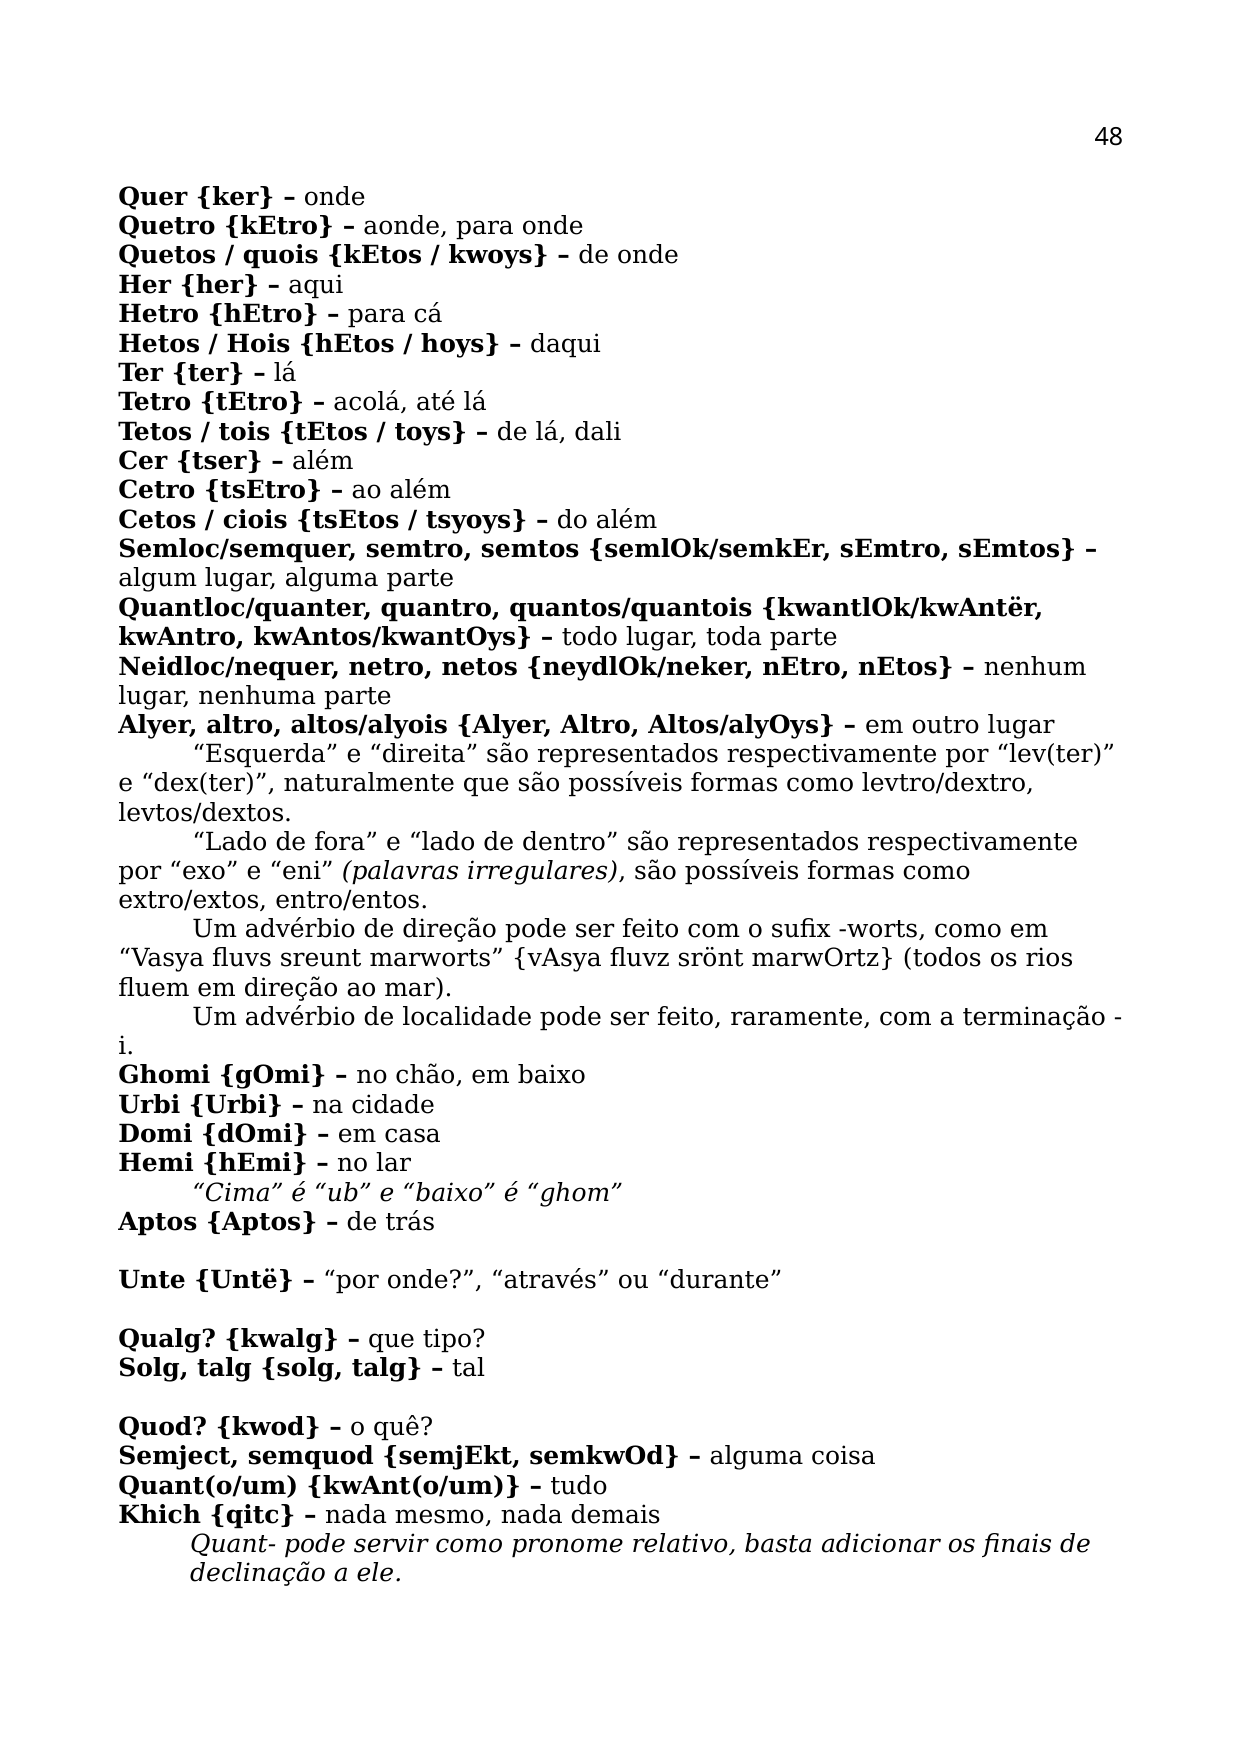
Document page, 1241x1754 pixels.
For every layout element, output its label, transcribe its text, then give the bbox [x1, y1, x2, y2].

text Semloc/semquer, semtro, semtos {semlOk/semkEr, sEmtro, sEmtos} – algum lugar, alguma parte [118, 534, 1123, 593]
text Tetro {tEtro} – acolá, até lá [118, 387, 1123, 417]
text Um advérbio de direção pode ser feito com o sufix -worts, como em “Vasya fluvs sreunt marworts” {vAsya fluvz srönt marwOrtz} (todos os rios fluem em direção ao mar). [118, 914, 1123, 1002]
text Qualg? {kwalg} – que tipo? [118, 1324, 1123, 1353]
text “Lado de fora” e “lado de dentro” são representados respectivamente por “exo” e “eni” (palavras irregulares), são possíveis formas como extro/extos, entro/entos. [118, 827, 1123, 914]
text Quetro {kEtro} – aonde, para onde [118, 211, 1123, 240]
text Khich {qitc} – nada mesmo, nada demais [118, 1500, 1123, 1529]
text Aptos {Aptos} – de trás [118, 1207, 1123, 1236]
text Um advérbio de localidade pode ser feito, raramente, com a terminação -i. [118, 1002, 1123, 1060]
text Alyer, altro, altos/alyois {Alyer, Altro, Altos/alyOys} – em outro lugar [118, 710, 1123, 739]
text Neidloc/nequer, netro, netos {neydlOk/neker, nEtro, nEtos} – nenhum lugar, nenhuma parte [118, 651, 1123, 710]
text Unte {Untë} – “por onde?”, “através” ou “durante” [118, 1265, 1123, 1295]
text Solg, talg {solg, talg} – tal [118, 1353, 1123, 1383]
text Tetos / tois {tEtos / toys} – de lá, dali [118, 417, 1123, 446]
text Quetos / quois {kEtos / kwoys} – de onde [118, 240, 1123, 270]
text Her {her} – aqui [118, 270, 1123, 299]
text Semject, semquod {semjEkt, semkwOd} – alguma coisa [118, 1441, 1123, 1471]
text Ter {ter} – lá [118, 358, 1123, 387]
text Hetro {hEtro} – para cá [118, 299, 1123, 328]
text “Cima” é “ub” e “baixo” é “ghom” [118, 1178, 1123, 1207]
text Quant- pode servir como pronome relativo, basta adicionar os finais de declinação a ele. [190, 1529, 1123, 1588]
text “Esquerda” e “direita” são representados respectivamente por “lev(ter)” e “dex(ter)”, naturalmente que são possíveis formas como levtro/dextro, levtos/dextos. [118, 739, 1123, 827]
text Quantloc/quanter, quantro, quantos/quantois {kwantlOk/kwAntër, kwAntro, kwAntos/kwantOys} – todo lugar, toda parte [118, 593, 1123, 651]
text Quer {ker} – onde [118, 182, 1123, 211]
text Quant(o/um) {kwAnt(o/um)} – tudo [118, 1471, 1123, 1500]
text Quod? {kwod} – o quê? [118, 1412, 1123, 1441]
text Cer {tser} – além [118, 446, 1123, 475]
text Cetos / ciois {tsEtos / tsyoys} – do além [118, 505, 1123, 534]
text Hemi {hEmi} – no lar [118, 1148, 1123, 1178]
text Cetro {tsEtro} – ao além [118, 475, 1123, 505]
text Ghomi {gOmi} – no chão, em baixo [118, 1060, 1123, 1089]
text Urbi {Urbi} – na cidade [118, 1089, 1123, 1119]
text Hetos / Hois {hEtos / hoys} – daqui [118, 328, 1123, 358]
text Domi {dOmi} – em casa [118, 1119, 1123, 1148]
